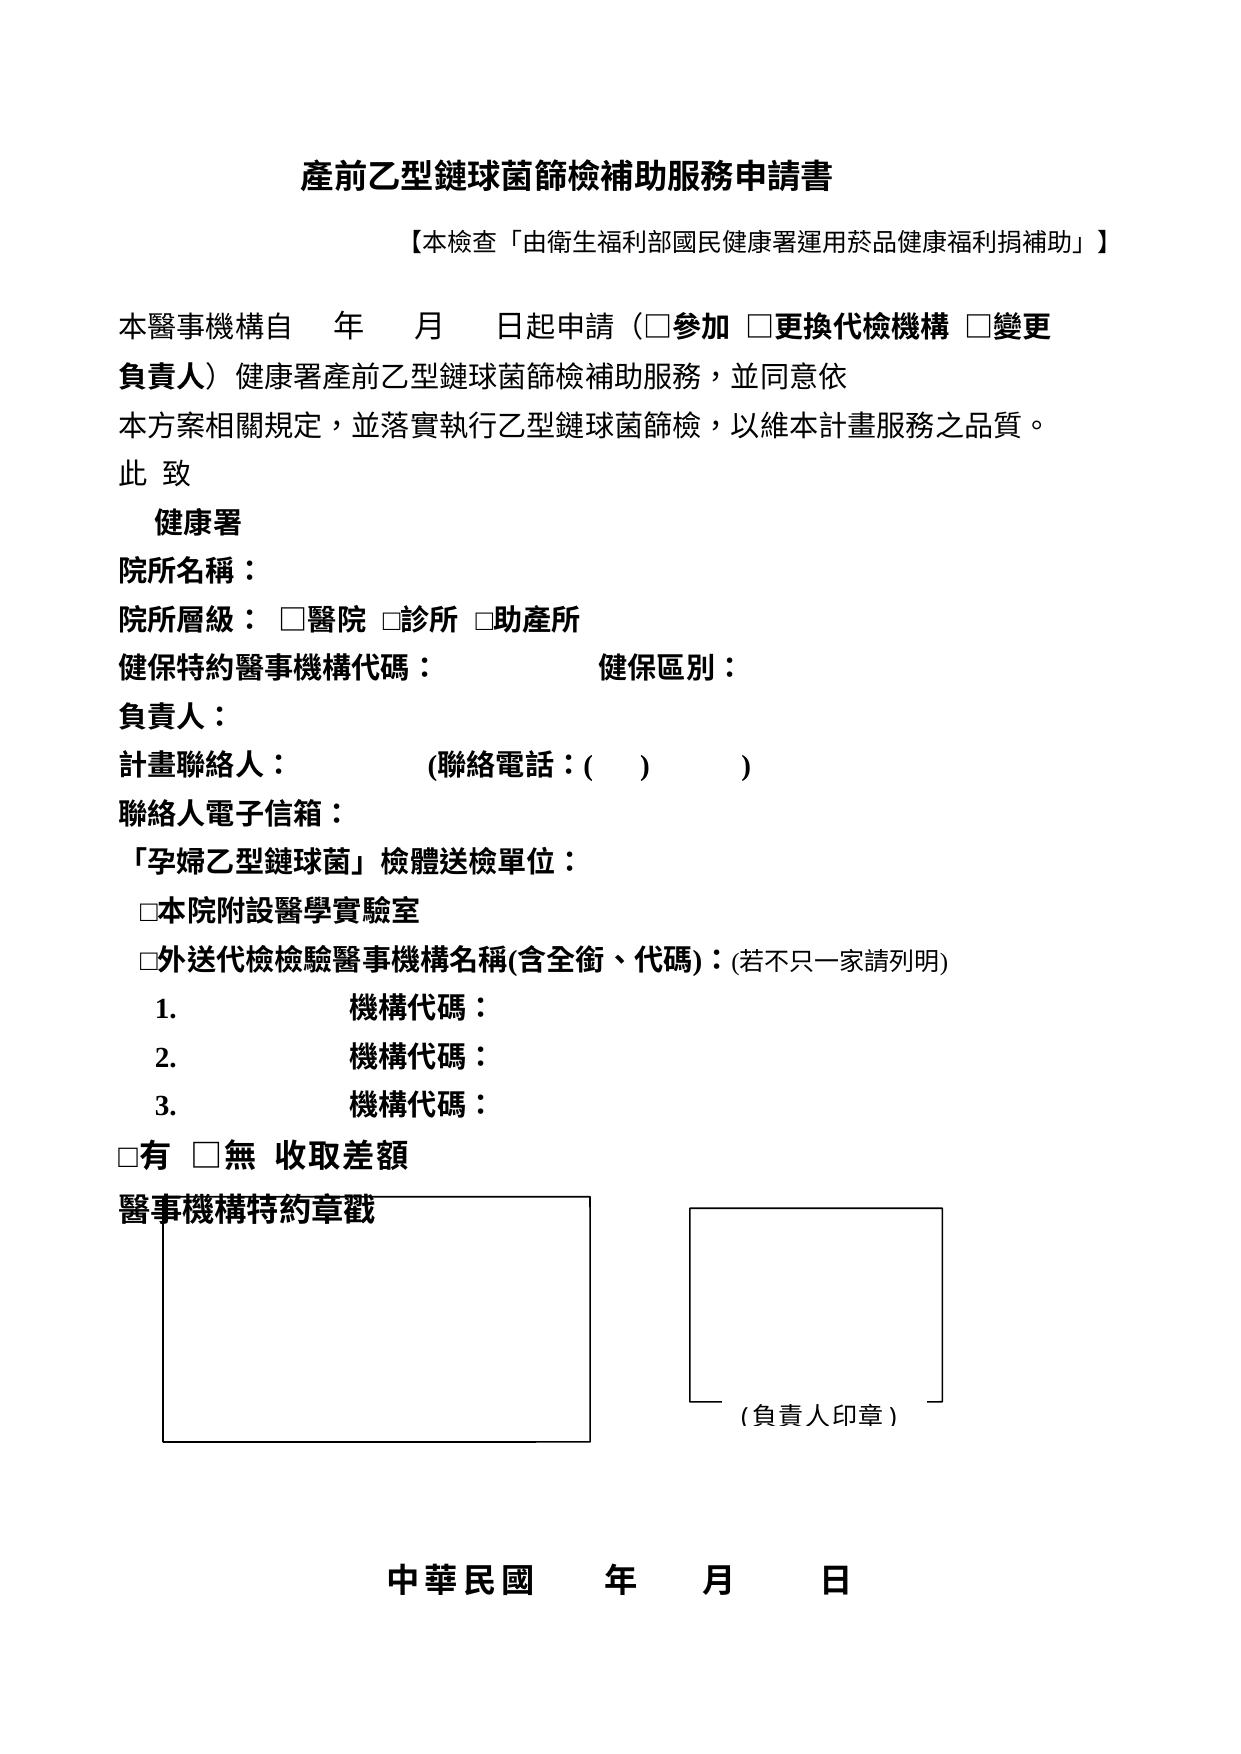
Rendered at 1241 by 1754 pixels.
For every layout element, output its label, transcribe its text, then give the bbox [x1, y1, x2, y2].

text 3. 機構代碼： [118, 1082, 1122, 1124]
text 負責人： [118, 693, 1122, 736]
text (負責人印章) [737, 1397, 912, 1426]
text 產前乙型鏈球菌篩檢補助服務申請書 [118, 150, 1122, 198]
text 中華民國 年 月 日 [118, 1553, 1122, 1602]
text □外送代檢檢驗醫事機構名稱(含全銜、代碼)：(若不只一家請列明) [118, 936, 1122, 978]
text 2. 機構代碼： [118, 1033, 1122, 1076]
text 負責人）健康署產前乙型鏈球菌篩檢補助服務，並同意依 [118, 354, 1122, 396]
text □有 □無 收取差額 [118, 1130, 1122, 1177]
text 聯絡人電子信箱： [118, 791, 1122, 833]
text 健保特約醫事機構代碼： 健保區別： [118, 645, 1122, 687]
text 【本檢查「由衛生福利部國民健康署運用菸品健康福利捐補助」】 [118, 222, 1122, 258]
text □本院附設醫學實驗室 [118, 888, 1122, 930]
text 計畫聯絡人： (聯絡電話：( ) ) [118, 742, 1122, 784]
text 1. 機構代碼： [118, 985, 1122, 1027]
text 院所層級： □醫院 □診所 □助產所 [118, 596, 1122, 639]
text 本醫事機構自 年 月 日起申請（□參加 □更換代檢機構 □變更 [118, 302, 1122, 347]
text 醫事機構特約章戳 [118, 1184, 1122, 1231]
text 此 致 [118, 451, 1122, 493]
text 「孕婦乙型鏈球菌」檢體送檢單位： [118, 839, 1122, 881]
text 院所名稱： [118, 548, 1122, 590]
text 本方案相關規定，並落實執行乙型鏈球菌篩檢，以維本計畫服務之品質。 [118, 402, 1122, 444]
text 健康署 [118, 499, 1122, 542]
